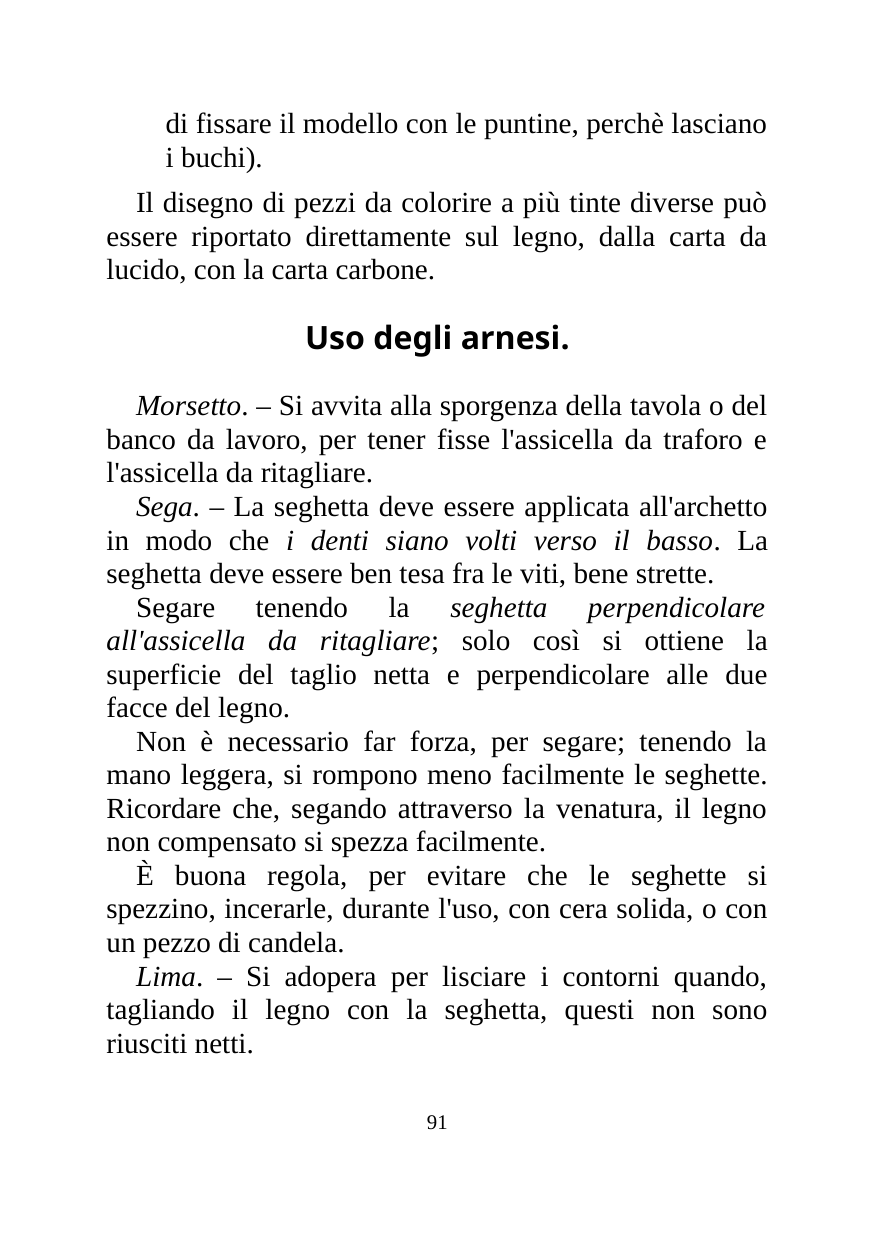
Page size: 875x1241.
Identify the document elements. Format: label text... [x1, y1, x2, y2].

text Lima. – Si adopera per lisciare i contorni quando, tagliando il legno con la seghetta, questi non sono riusciti netti. [106, 959, 768, 1059]
text È buona regola, per evitare che le seghette si spezzino, incerarle, durante l'uso, con cera solida, o con un pezzo di candela. [106, 858, 768, 959]
text di fissare il modello con le puntine, perchè lasciano i buchi). [106, 106, 768, 173]
text Non è necessario far forza, per segare; tenendo la mano leggera, si rompono meno facilmente le seghette. Ricordare che, segando attraverso la venatura, il legno non compensato si spezza facilmente. [106, 724, 768, 858]
text Segare tenendo la seghetta perpendicolare all'assicella da ritagliare; solo così si ottiene la superficie del taglio netta e perpendicolare alle due facce del legno. [106, 590, 768, 724]
text Il disegno di pezzi da colorire a più tinte diverse può essere riportato direttamente sul legno, dalla carta da lucido, con la carta carbone. [106, 185, 768, 286]
subtitle Uso degli arnesi. [106, 315, 768, 359]
text Morsetto. – Si avvita alla sporgenza della tavola o del banco da lavoro, per tener fisse l'assicella da traforo e l'assicella da ritagliare. [106, 388, 768, 489]
text Sega. – La seghetta deve essere applicata all'archetto in modo che i denti siano volti verso il basso. La seghetta deve essere ben tesa fra le viti, bene strette. [106, 489, 768, 590]
